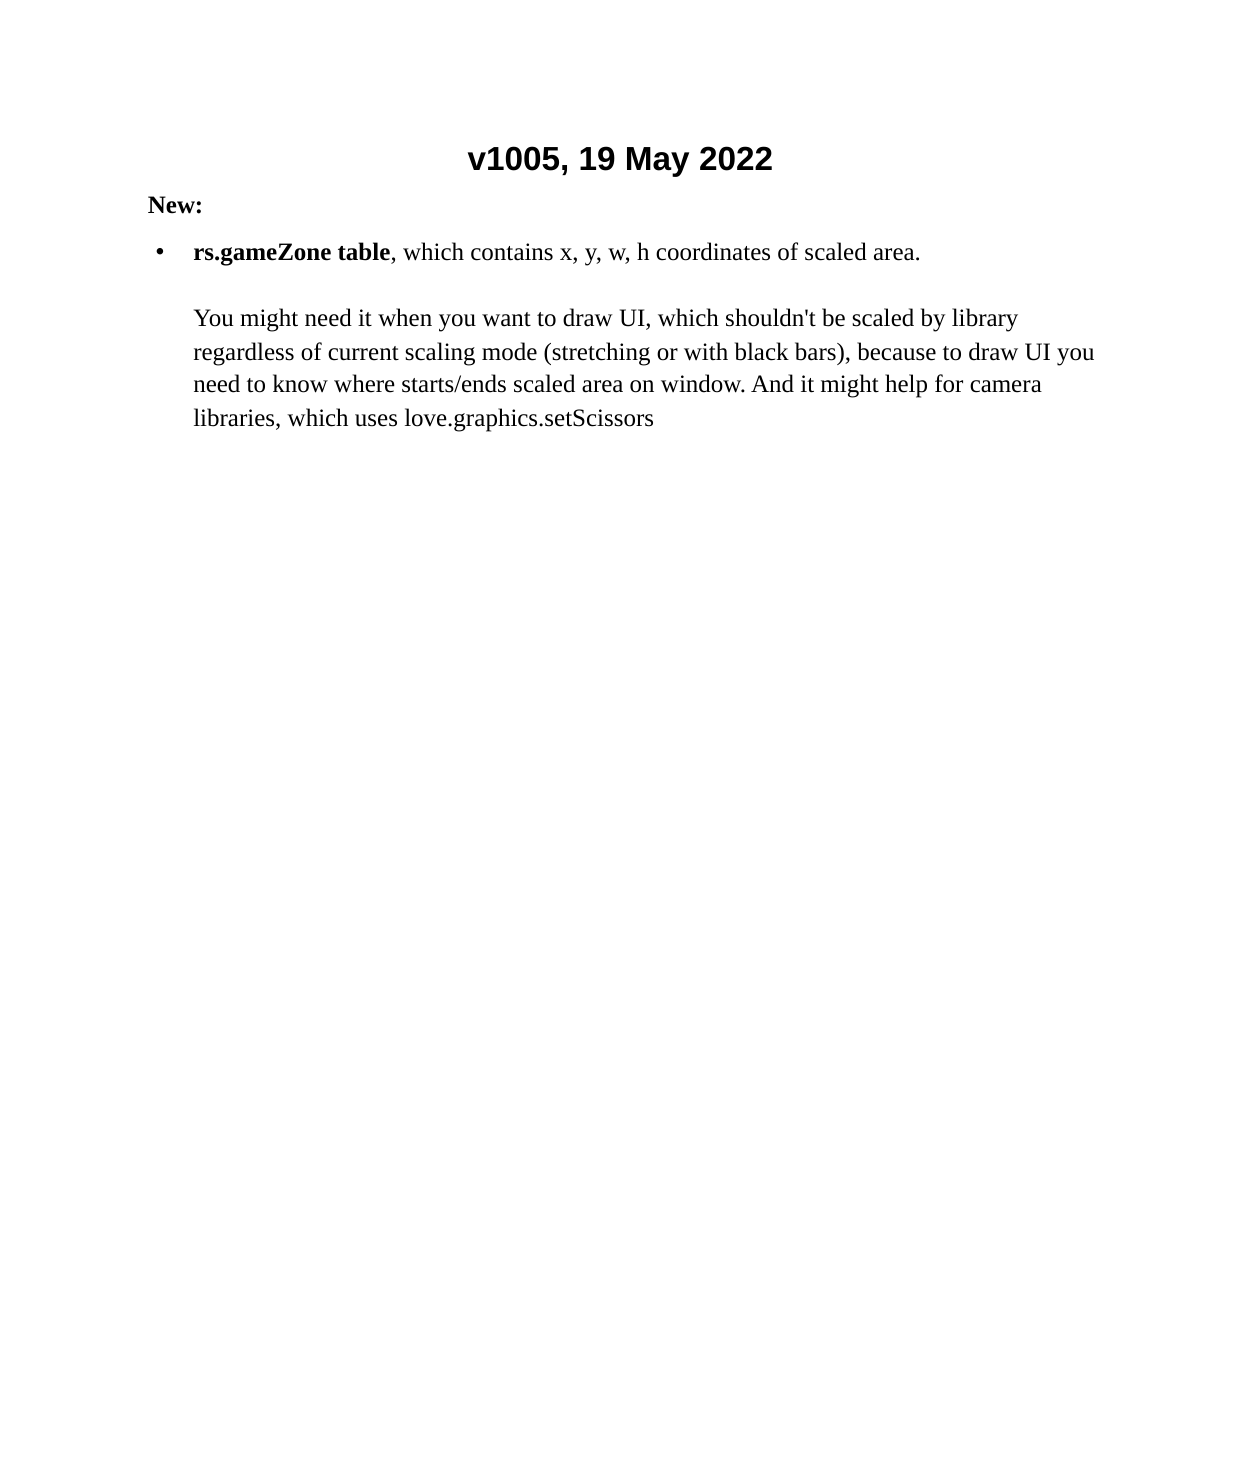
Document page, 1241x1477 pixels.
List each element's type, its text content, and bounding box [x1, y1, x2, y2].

text New: [118, 190, 1122, 219]
subtitle v1005, 19 May 2022 [118, 139, 1122, 177]
list rs.gameZone table, which contains x, y, w, h coordinates of scaled area. You might need it when you want to draw UI, which shouldn't be scaled by library regardless of current scaling mode (stretching or with black bars), because to draw UI you need to know where starts/ends scaled area on window. And it might help for camera libraries, which uses love.graphics.setScissors [156, 237, 1122, 431]
